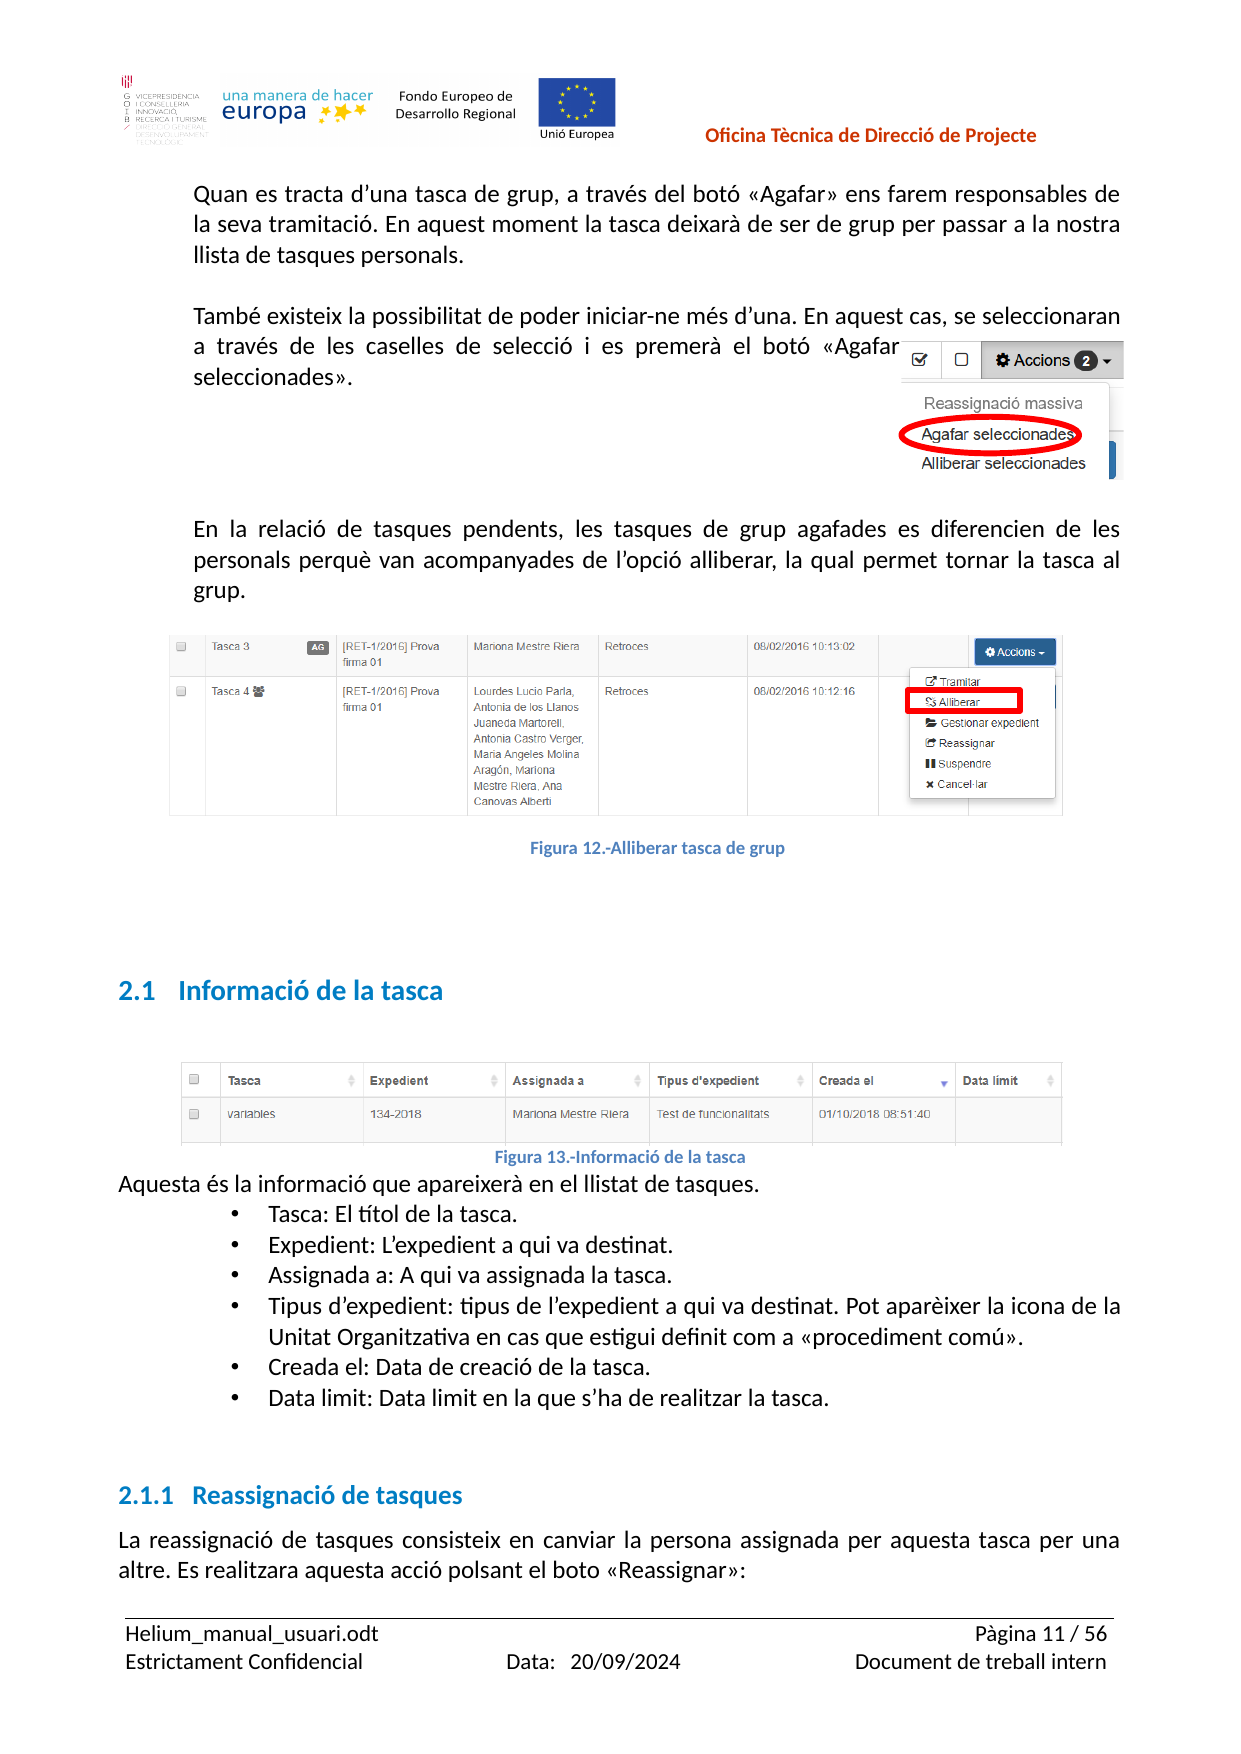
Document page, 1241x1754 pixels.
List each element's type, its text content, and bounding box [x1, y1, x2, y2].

list També existeix la possibilitat de poder iniciar-ne més d’una. En aquest cas, se seleccionaran a través de les caselles de selecció i es premerà el botó «Agafar seleccionades». [193, 300, 1122, 391]
list Assignada a: A qui va assignada la tasca. [231, 1260, 1122, 1290]
subtitle Reassignació de tasques [118, 1478, 1122, 1511]
list Data limit: Data limit en la que s’ha de realitzar la tasca. [231, 1382, 1122, 1412]
list Quan es tracta d’una tasca de grup, a través del botó «Agafar» ens farem responsables de la seva tramitació. En aquest moment la tasca deixarà de ser de grup per passar a la nostra llista de tasques personals. [193, 178, 1122, 269]
text Figura 13.-Informació de la tasca [118, 1145, 1122, 1168]
subtitle Informació de la tasca [118, 972, 1122, 1007]
list Creada el: Data de creació de la tasca. [231, 1351, 1122, 1382]
list Expedient: L’expedient a qui va destinat. [231, 1229, 1122, 1260]
picture [177, 1061, 1063, 1146]
list Tasca: El títol de la tasca. [231, 1199, 1122, 1229]
text Figura 12.-Alliberar tasca de grup [193, 837, 1122, 859]
list En la relació de tasques pendents, les tasques de grup agafades es diferencien de les personals perquè van acompanyades de l’opció alliberar, la qual permet tornar la tasca al grup. [193, 513, 1122, 605]
picture [162, 635, 1063, 816]
picture [901, 341, 1124, 480]
text La reassignació de tasques consisteix en canviar la persona assignada per aquesta tasca per una altre. Es realitzara aquesta acció polsant el boto «Reassignar»: [118, 1524, 1122, 1585]
picture [905, 420, 1075, 450]
text Aquesta és la informació que apareixerà en el llistat de tasques. [118, 1168, 1122, 1199]
list Tipus d’expedient: tipus de l’expedient a qui va destinat. Pot aparèixer la icona de la Unitat Organitzativa en cas que estigui definit com a «procediment comú». [231, 1290, 1122, 1351]
picture [118, 73, 213, 147]
picture [219, 73, 621, 147]
